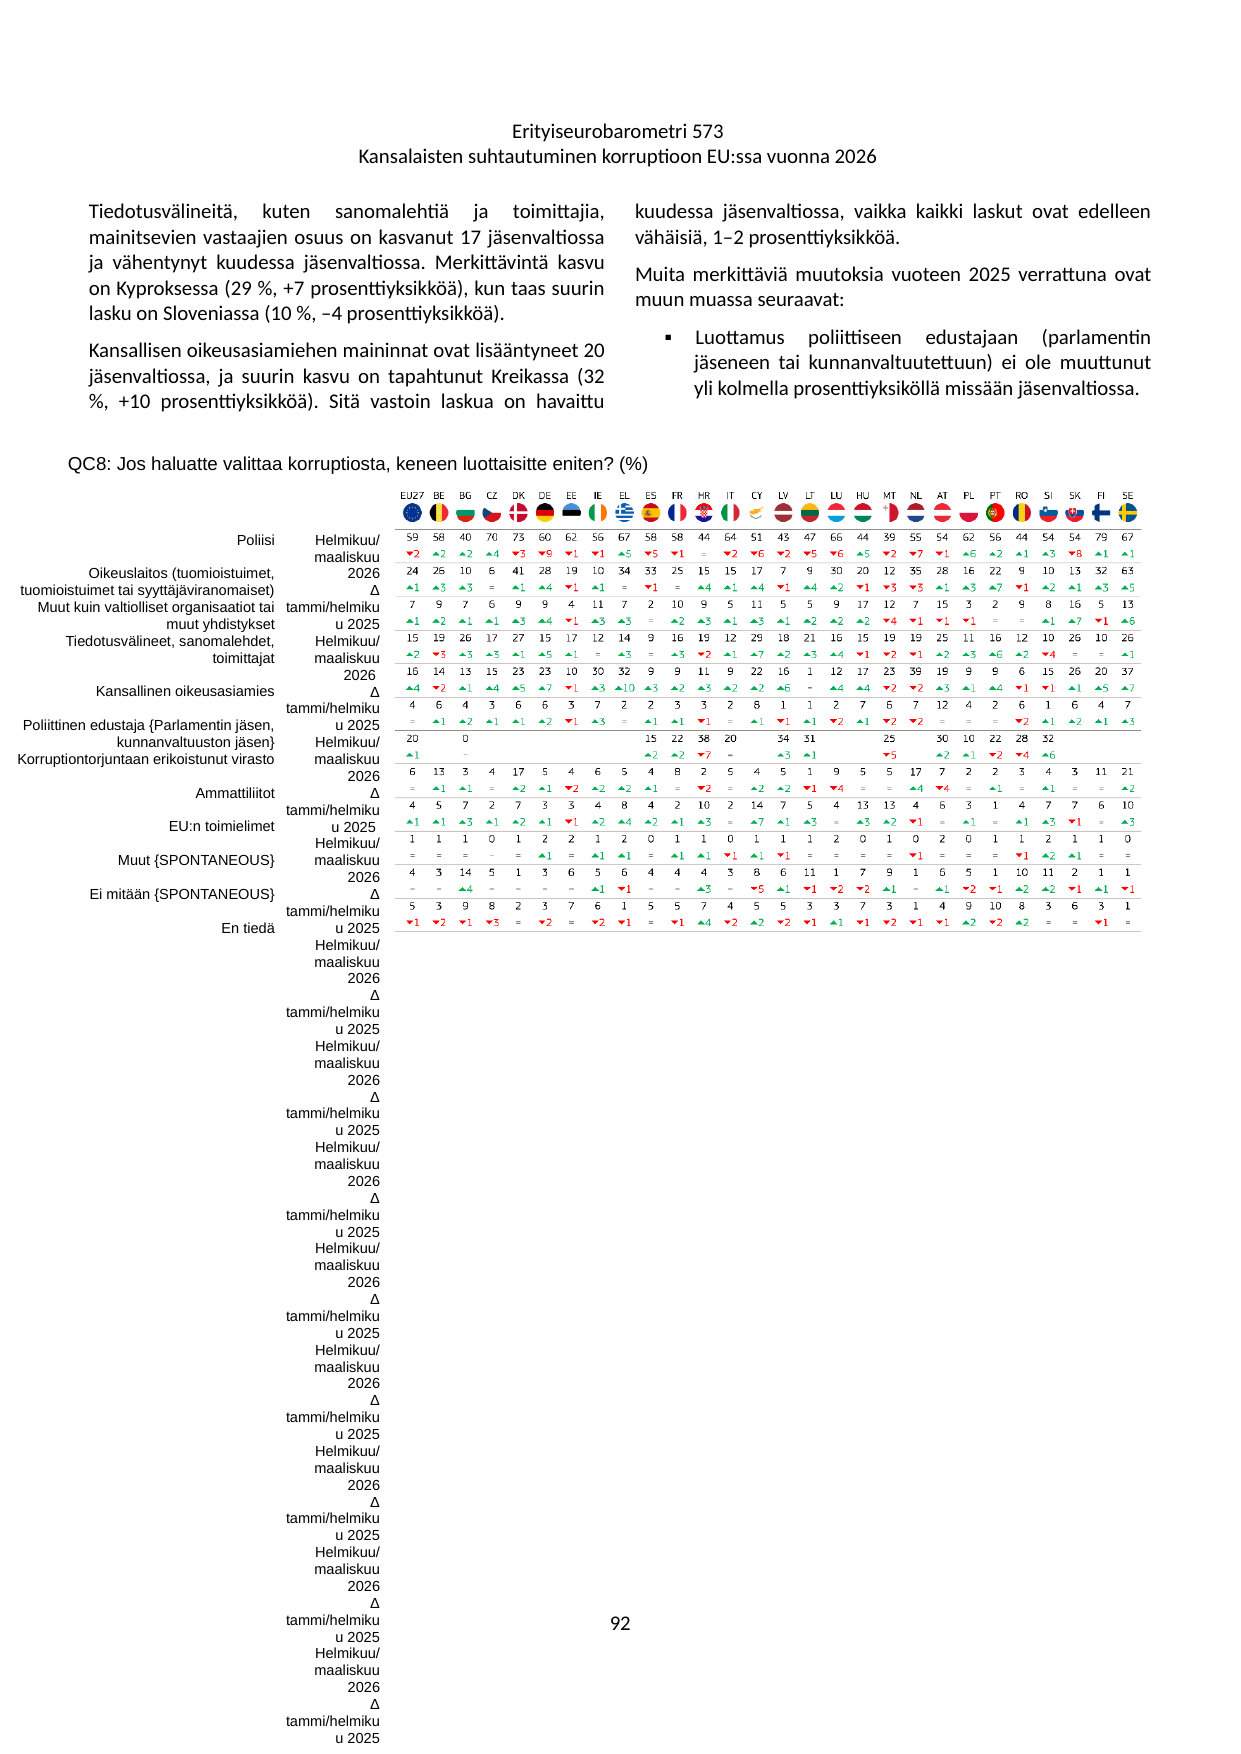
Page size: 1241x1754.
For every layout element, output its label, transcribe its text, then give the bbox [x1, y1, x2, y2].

text Tiedotusvälineitä, kuten sanomalehtiä ja toimittajia, mainitsevien vastaajien osuus on kasvanut 17 jäsenvaltiossa ja vähentynyt kuudessa jäsenvaltiossa. Merkittävintä kasvu on Kyproksessa (29 %, +7 prosenttiyksikköä), kun taas suurin lasku on Sloveniassa (10 %, –4 prosenttiyksikköä). [88, 198, 605, 326]
text ▪ Luottamus poliittiseen edustajaan (parlamentin jäseneen tai kunnanvaltuutettuun) ei ole muuttunut yli kolmella prosenttiyksiköllä missään jäsenvaltiossa. [664, 324, 1152, 400]
text Kansallisen oikeusasiamiehen maininnat ovat lisääntyneet 20 jäsenvaltiossa, ja suurin kasvu on tapahtunut Kreikassa (32 %, +10 prosenttiyksikköä). Sitä vastoin laskua on havaittu [88, 337, 605, 414]
text Muita merkittäviä muutoksia vuoteen 2025 verrattuna ovat muun muassa seuraavat: [635, 261, 1152, 312]
text kuudessa jäsenvaltiossa, vaikka kaikki laskut ovat edelleen vähäisiä, 1–2 prosenttiyksikköä. [635, 198, 1152, 249]
picture [395, 474, 1158, 944]
